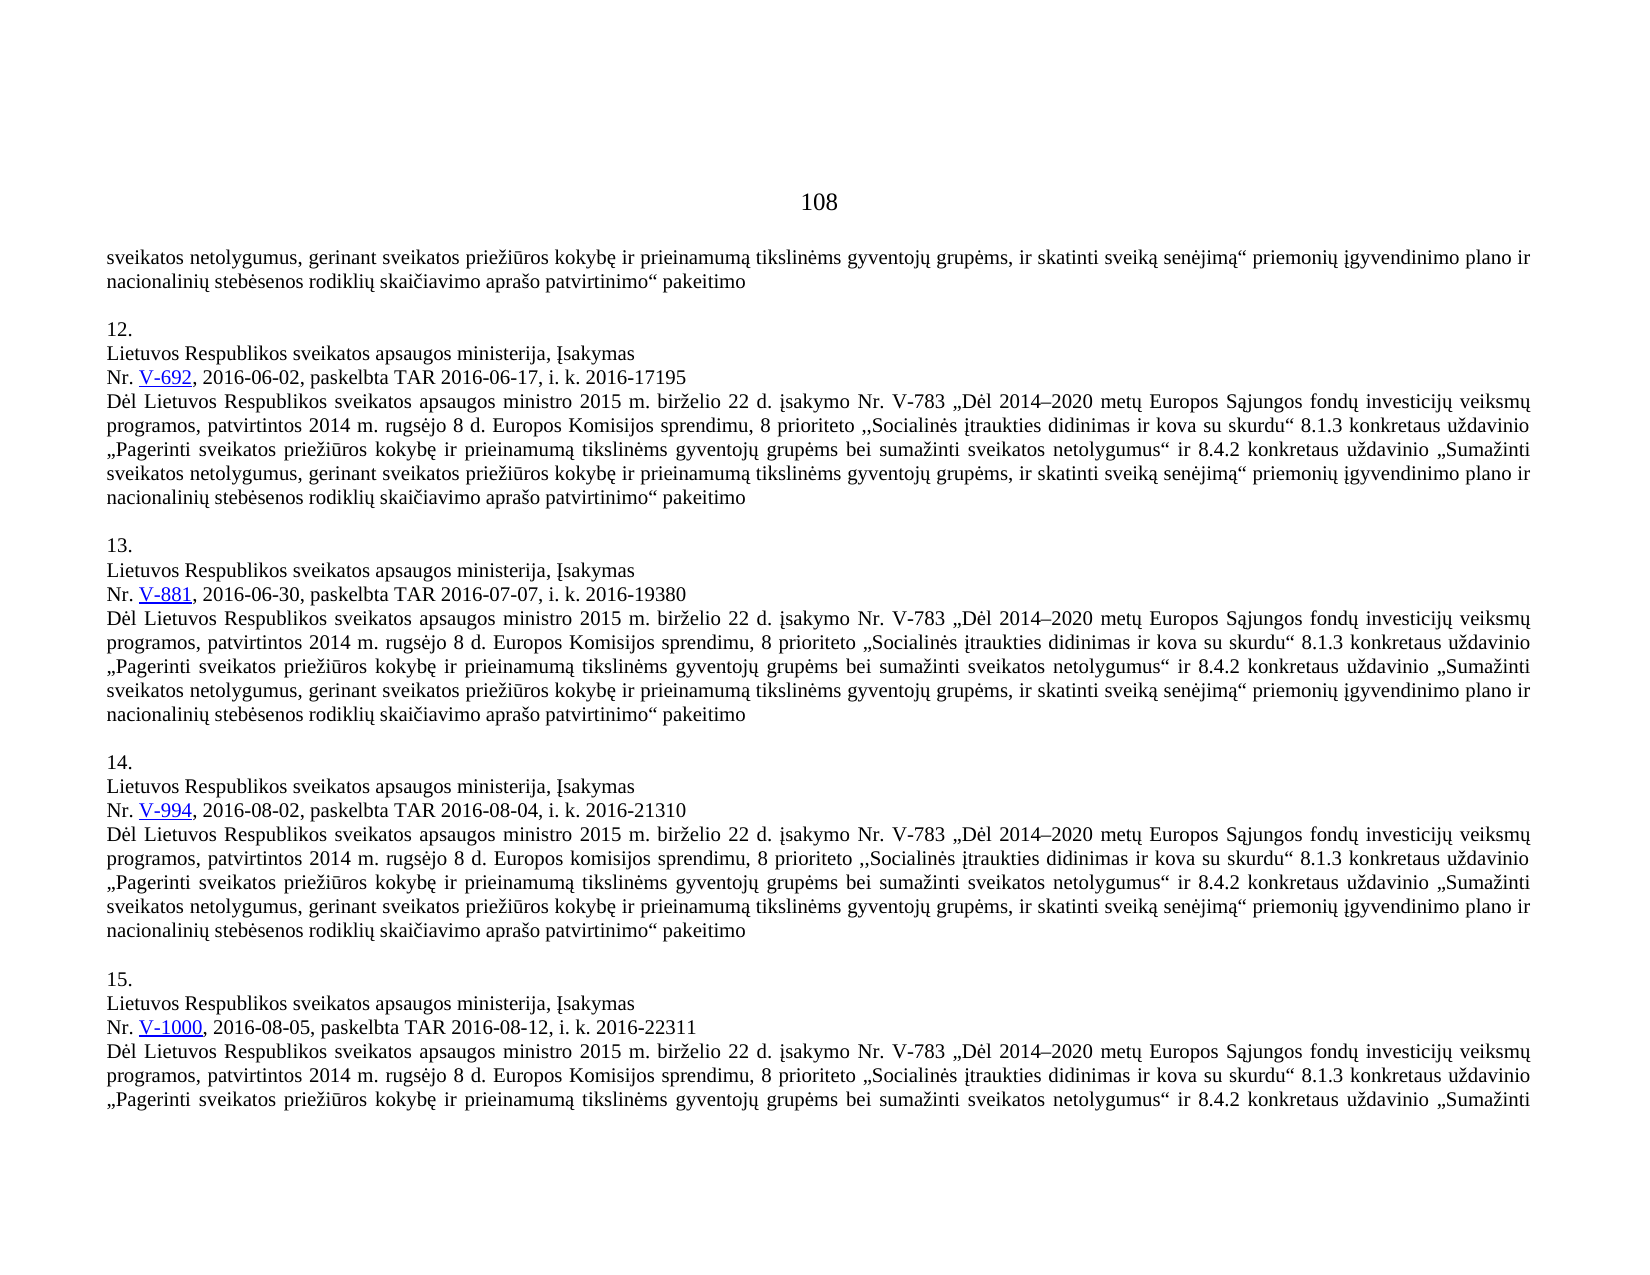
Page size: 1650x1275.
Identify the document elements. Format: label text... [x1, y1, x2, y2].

text Dėl Lietuvos Respublikos sveikatos apsaugos ministro 2015 m. birželio 22 d. įsakymo Nr. V-783 „Dėl 2014–2020 metų Europos Sąjungos fondų investicijų veiksmų programos, patvirtintos 2014 m. rugsėjo 8 d. Europos Komisijos sprendimu, 8 prioriteto „Socialinės įtraukties didinimas ir kova su skurdu“ 8.1.3 konkretaus uždavinio „Pagerinti sveikatos priežiūros kokybę ir prieinamumą tikslinėms gyventojų grupėms bei sumažinti sveikatos netolygumus“ ir 8.4.2 konkretaus uždavinio „Sumažinti sveikatos netolygumus, gerinant sveikatos priežiūros kokybę ir prieinamumą tikslinėms gyventojų grupėms, ir skatinti sveiką senėjimą“ priemonių įgyvendinimo plano ir nacionalinių stebėsenos rodiklių skaičiavimo aprašo patvirtinimo“ pakeitimo [106, 606, 1532, 726]
text Dėl Lietuvos Respublikos sveikatos apsaugos ministro 2015 m. birželio 22 d. įsakymo Nr. V-783 „Dėl 2014–2020 metų Europos Sąjungos fondų investicijų veiksmų programos, patvirtintos 2014 m. rugsėjo 8 d. Europos Komisijos sprendimu, 8 prioriteto ,,Socialinės įtraukties didinimas ir kova su skurdu“ 8.1.3 konkretaus uždavinio „Pagerinti sveikatos priežiūros kokybę ir prieinamumą tikslinėms gyventojų grupėms bei sumažinti sveikatos netolygumus“ ir 8.4.2 konkretaus uždavinio „Sumažinti sveikatos netolygumus, gerinant sveikatos priežiūros kokybę ir prieinamumą tikslinėms gyventojų grupėms, ir skatinti sveiką senėjimą“ priemonių įgyvendinimo plano ir nacionalinių stebėsenos rodiklių skaičiavimo aprašo patvirtinimo“ pakeitimo [106, 389, 1532, 509]
text Dėl Lietuvos Respublikos sveikatos apsaugos ministro 2015 m. birželio 22 d. įsakymo Nr. V-783 „Dėl 2014–2020 metų Europos Sąjungos fondų investicijų veiksmų programos, patvirtintos 2014 m. rugsėjo 8 d. Europos Komisijos sprendimu, 8 prioriteto „Socialinės įtraukties didinimas ir kova su skurdu“ 8.1.3 konkretaus uždavinio „Pagerinti sveikatos priežiūros kokybę ir prieinamumą tikslinėms gyventojų grupėms bei sumažinti sveikatos netolygumus“ ir 8.4.2 konkretaus uždavinio „Sumažinti [106, 1039, 1532, 1111]
text Nr. V-692, 2016-06-02, paskelbta TAR 2016-06-17, i. k. 2016-17195 [106, 365, 1532, 389]
text Lietuvos Respublikos sveikatos apsaugos ministerija, Įsakymas [106, 991, 1532, 1015]
text Nr. V-881, 2016-06-30, paskelbta TAR 2016-07-07, i. k. 2016-19380 [106, 582, 1532, 606]
text Lietuvos Respublikos sveikatos apsaugos ministerija, Įsakymas [106, 557, 1532, 582]
text Dėl Lietuvos Respublikos sveikatos apsaugos ministro 2015 m. birželio 22 d. įsakymo Nr. V-783 „Dėl 2014–2020 metų Europos Sąjungos fondų investicijų veiksmų programos, patvirtintos 2014 m. rugsėjo 8 d. Europos komisijos sprendimu, 8 prioriteto ,,Socialinės įtraukties didinimas ir kova su skurdu“ 8.1.3 konkretaus uždavinio „Pagerinti sveikatos priežiūros kokybę ir prieinamumą tikslinėms gyventojų grupėms bei sumažinti sveikatos netolygumus“ ir 8.4.2 konkretaus uždavinio „Sumažinti sveikatos netolygumus, gerinant sveikatos priežiūros kokybę ir prieinamumą tikslinėms gyventojų grupėms, ir skatinti sveiką senėjimą“ priemonių įgyvendinimo plano ir nacionalinių stebėsenos rodiklių skaičiavimo aprašo patvirtinimo“ pakeitimo [106, 822, 1532, 942]
text 15. [106, 967, 1532, 991]
text Nr. V-994, 2016-08-02, paskelbta TAR 2016-08-04, i. k. 2016-21310 [106, 798, 1532, 822]
text Nr. V-1000, 2016-08-05, paskelbta TAR 2016-08-12, i. k. 2016-22311 [106, 1015, 1532, 1039]
text Lietuvos Respublikos sveikatos apsaugos ministerija, Įsakymas [106, 774, 1532, 798]
text Lietuvos Respublikos sveikatos apsaugos ministerija, Įsakymas [106, 341, 1532, 365]
text sveikatos netolygumus, gerinant sveikatos priežiūros kokybę ir prieinamumą tikslinėms gyventojų grupėms, ir skatinti sveiką senėjimą“ priemonių įgyvendinimo plano ir nacionalinių stebėsenos rodiklių skaičiavimo aprašo patvirtinimo“ pakeitimo [106, 245, 1532, 293]
text 14. [106, 750, 1532, 774]
text 12. [106, 317, 1532, 341]
text 13. [106, 533, 1532, 557]
